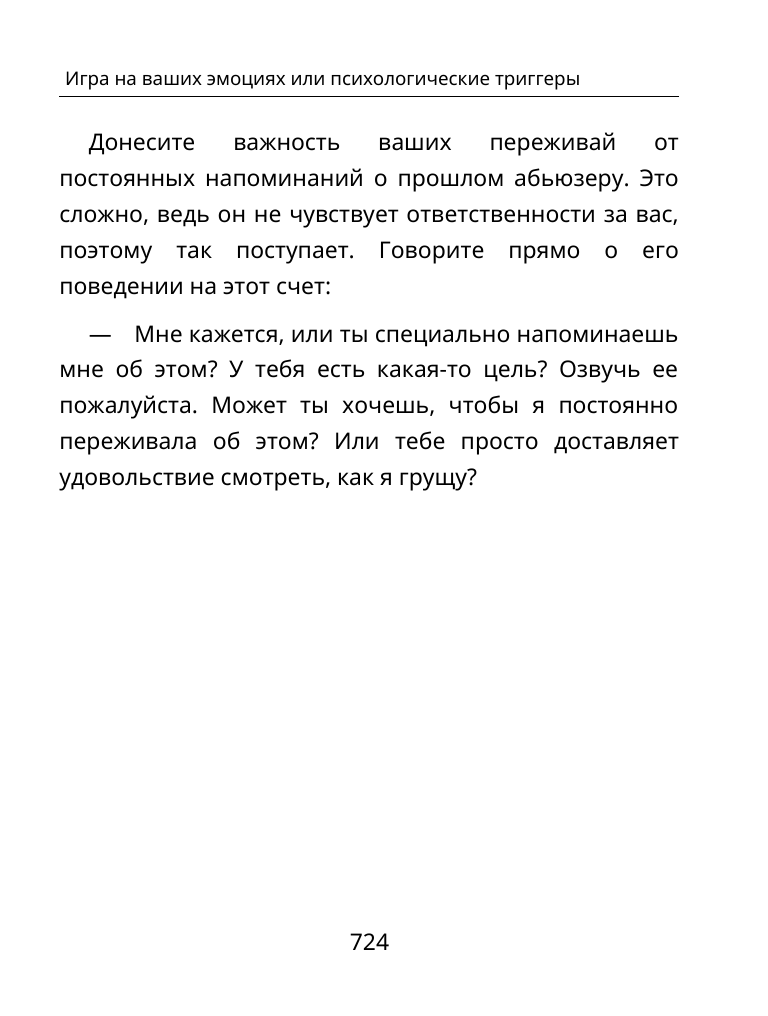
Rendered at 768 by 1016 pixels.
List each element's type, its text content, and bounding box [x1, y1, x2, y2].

list Мне кажется, или ты специально напоминаешь мне об этом? У тебя есть какая-то цель? Озвучь ее пожалуйста. Может ты хочешь, чтобы я постоянно переживала об этом? Или тебе просто доставляет удовольствие смотреть, как я грущу? [59, 317, 679, 492]
text Донесите важность ваших переживай от постоянных напоминаний о прошлом абьюзеру. Это сложно, ведь он не чувствует ответственности за вас, поэтому так поступает. Говорите прямо о его поведении на этот счет: [59, 126, 679, 301]
